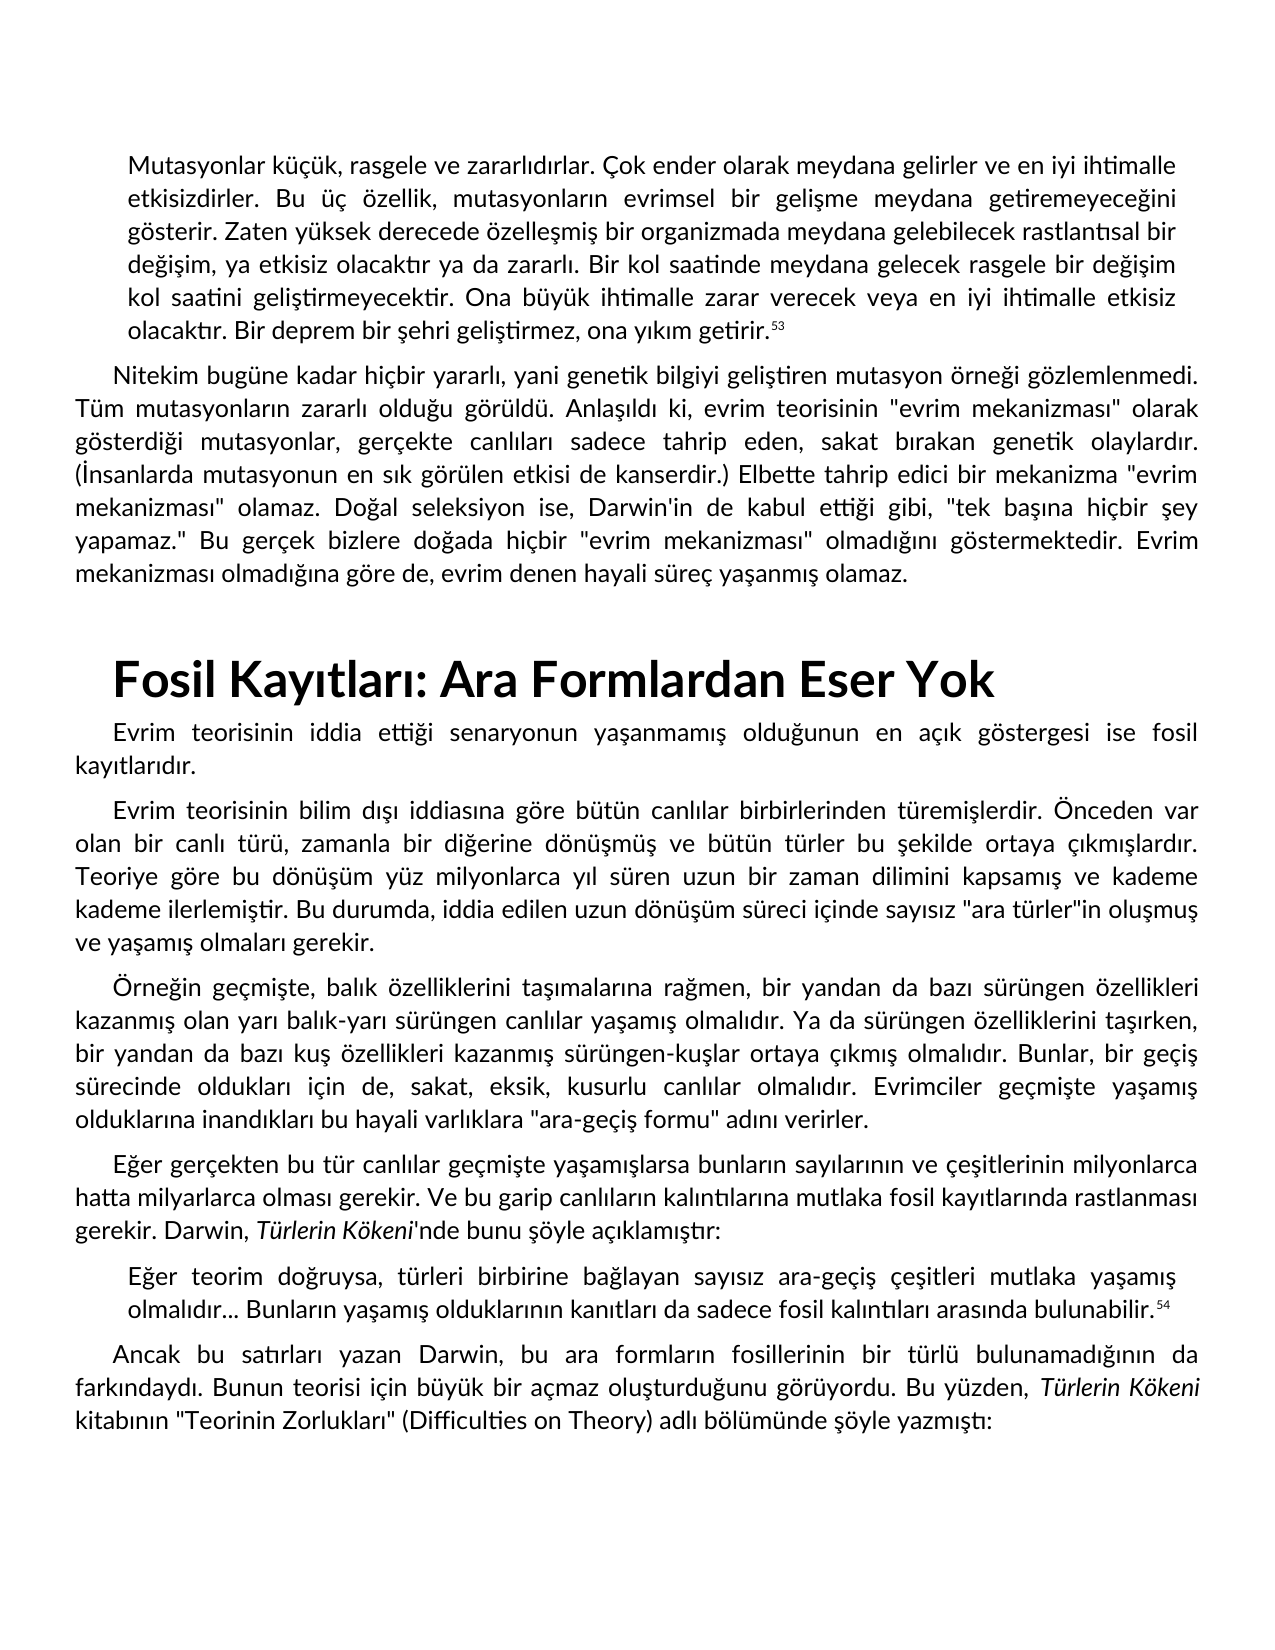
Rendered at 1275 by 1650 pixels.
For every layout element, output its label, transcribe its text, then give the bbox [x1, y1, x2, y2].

text Eğer gerçekten bu tür canlılar geçmişte yaşamışlarsa bunların sayılarının ve çeşitlerinin milyonlarca hatta milyarlarca olması gerekir. Ve bu garip canlıların kalıntılarına mutlaka fosil kayıtlarında rastlanması gerekir. Darwin, Türlerin Kökeni'nde bunu şöyle açıklamıştır: [75, 1149, 1200, 1245]
text Mutasyonlar küçük, rasgele ve zararlıdırlar. Çok ender olarak meydana gelirler ve en iyi ihtimalle etkisizdirler. Bu üç özellik, mutasyonların evrimsel bir gelişme meydana getiremeyeceğini gösterir. Zaten yüksek derecede özelleşmiş bir organizmada meydana gelebilecek rastlantısal bir değişim, ya etkisiz olacaktır ya da zararlı. Bir kol saatinde meydana gelecek rasgele bir değişim kol saatini geliştirmeyecektir. Ona büyük ihtimalle zarar verecek veya en iyi ihtimalle etkisiz olacaktır. Bir deprem bir şehri geliştirmez, ona yıkım getirir.53 [127, 150, 1177, 344]
text Nitekim bugüne kadar hiçbir yararlı, yani genetik bilgiyi geliştiren mutasyon örneği gözlemlenmedi. Tüm mutasyonların zararlı olduğu görüldü. Anlaşıldı ki, evrim teorisinin "evrim mekanizması" olarak gösterdiği mutasyonlar, gerçekte canlıları sadece tahrip eden, sakat bırakan genetik olaylardır. (İnsanlarda mutasyonun en sık görülen etkisi de kanserdir.) Elbette tahrip edici bir mekanizma "evrim mekanizması" olamaz. Doğal seleksiyon ise, Darwin'in de kabul ettiği gibi, "tek başına hiçbir şey yapamaz." Bu gerçek bizlere doğada hiçbir "evrim mekanizması" olmadığını göstermektedir. Evrim mekanizması olmadığına göre de, evrim denen hayali süreç yaşanmış olamaz. [75, 360, 1200, 587]
text Eğer teorim doğruysa, türleri birbirine bağlayan sayısız ara-geçiş çeşitleri mutlaka yaşamış olmalıdır... Bunların yaşamış olduklarının kanıtları da sadece fosil kalıntıları arasında bulunabilir.54 [127, 1260, 1177, 1323]
text Örneğin geçmişte, balık özelliklerini taşımalarına rağmen, bir yandan da bazı sürüngen özellikleri kazanmış olan yarı balık-yarı sürüngen canlılar yaşamış olmalıdır. Ya da sürüngen özelliklerini taşırken, bir yandan da bazı kuş özellikleri kazanmış sürüngen-kuşlar ortaya çıkmış olmalıdır. Bunlar, bir geçiş sürecinde oldukları için de, sakat, eksik, kusurlu canlılar olmalıdır. Evrimciler geçmişte yaşamış olduklarına inandıkları bu hayali varlıklara "ara-geçiş formu" adını verirler. [75, 972, 1200, 1134]
subtitle Fosil Kayıtları: Ara Formlardan Eser Yok [112, 648, 1200, 708]
text Ancak bu satırları yazan Darwin, bu ara formların fosillerinin bir türlü bulunamadığının da farkındaydı. Bunun teorisi için büyük bir açmaz oluşturduğunu görüyordu. Bu yüzden, Türlerin Kökeni kitabının "Teorinin Zorlukları" (Difficulties on Theory) adlı bölümünde şöyle yazmıştı: [75, 1339, 1200, 1434]
text Evrim teorisinin iddia ettiği senaryonun yaşanmamış olduğunun en açık göstergesi ise fosil kayıtlarıdır. [75, 717, 1200, 779]
text Evrim teorisinin bilim dışı iddiasına göre bütün canlılar birbirlerinden türemişlerdir. Önceden var olan bir canlı türü, zamanla bir diğerine dönüşmüş ve bütün türler bu şekilde ortaya çıkmışlardır. Teoriye göre bu dönüşüm yüz milyonlarca yıl süren uzun bir zaman dilimini kapsamış ve kademe kademe ilerlemiştir. Bu durumda, iddia edilen uzun dönüşüm süreci içinde sayısız "ara türler"in oluşmuş ve yaşamış olmaları gerekir. [75, 795, 1200, 957]
